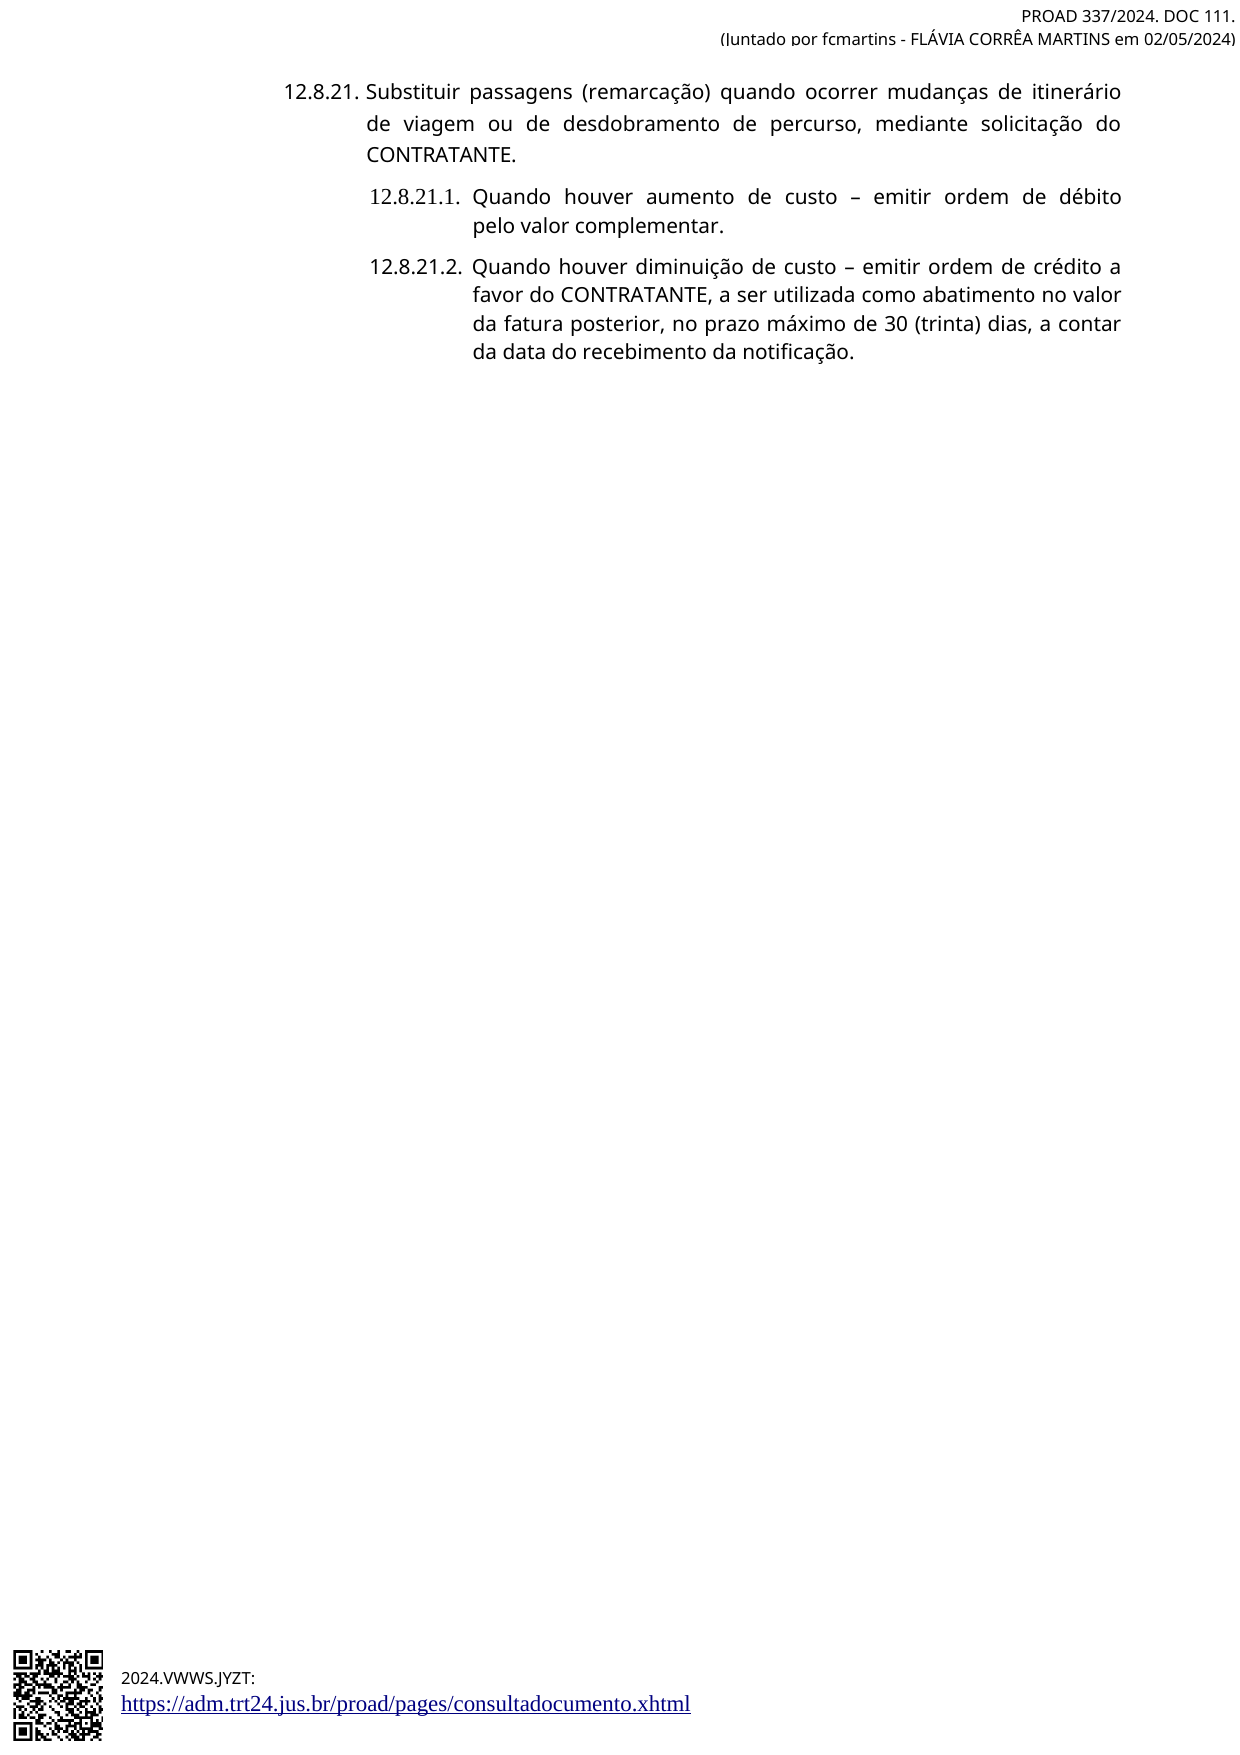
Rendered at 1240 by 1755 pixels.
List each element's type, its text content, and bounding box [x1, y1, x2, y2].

list Substituir passagens (remarcação) quando ocorrer mudanças de itinerário de viagem ou de desdobramento de percurso, mediante solicitação do CONTRATANTE. [283, 77, 1122, 169]
list Quando houver aumento de custo – emitir ordem de débito pelo valor complementar. [369, 182, 1122, 239]
list Quando houver diminuição de custo – emitir ordem de crédito a favor do CONTRATANTE, a ser utilizada como abatimento no valor da fatura posterior, no prazo máximo de 30 (trinta) dias, a contar da data do recebimento da notificação. [369, 252, 1122, 366]
